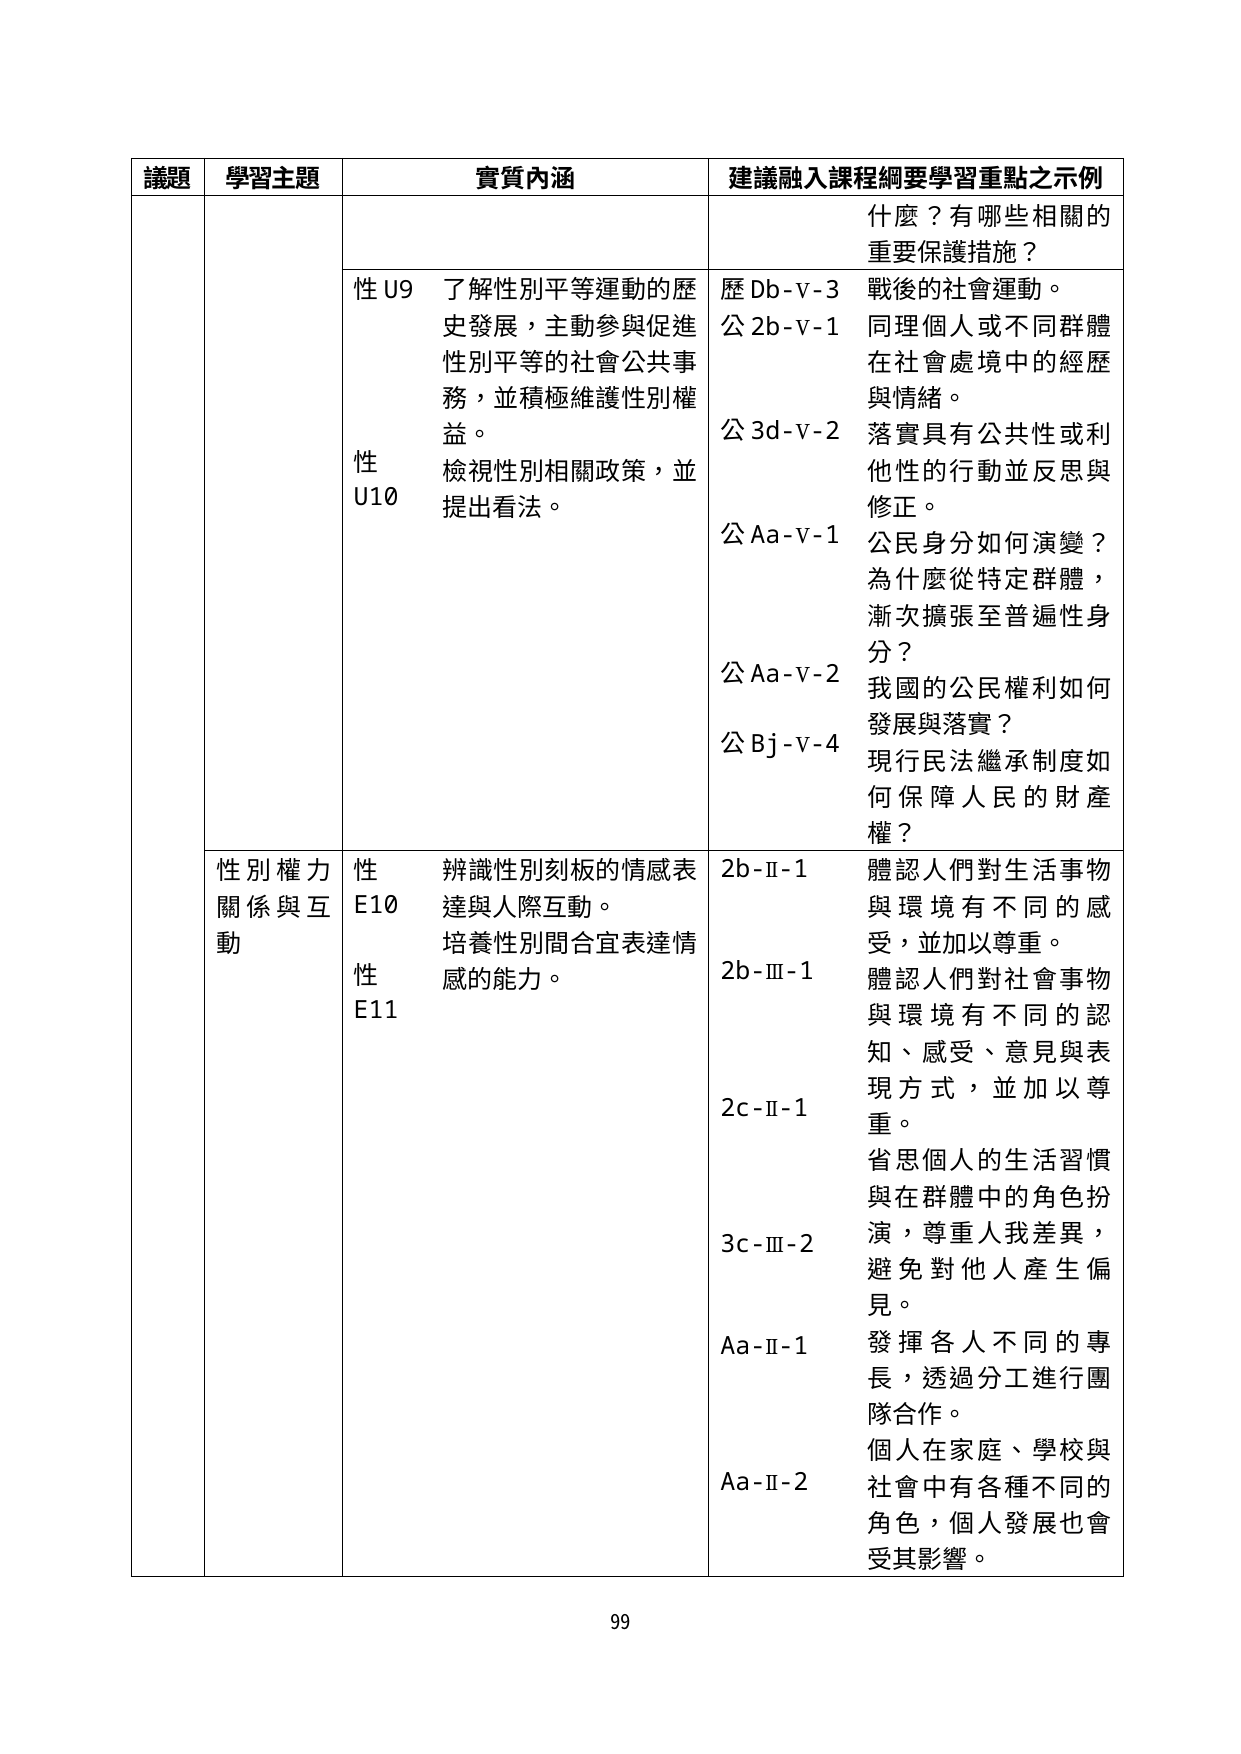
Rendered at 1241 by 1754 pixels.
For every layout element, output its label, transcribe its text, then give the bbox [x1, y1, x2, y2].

table_cell 性U9 性U10 [343, 270, 431, 850]
table_cell [343, 196, 431, 269]
table_cell 性E10 性E11 [343, 851, 431, 1576]
table_cell 歷Db-Ⅴ-3 公2b-Ⅴ-1 公3d-Ⅴ-2 公Aa-Ⅴ-1 公Aa-Ⅴ-2 公Bj-Ⅴ-4 [709, 270, 856, 850]
table_cell 什麼？有哪些相關的重要保護措施？ [856, 196, 1123, 269]
table_cell [132, 196, 204, 1576]
table_cell 辨識性別刻板的情感表達與人際互動。 培養性別間合宜表達情感的能力。 [431, 851, 708, 1576]
table_cell 性別權力關係與互動 [205, 851, 342, 1576]
table_header 實質內涵 [343, 159, 708, 195]
table_cell 2b-Ⅱ-1 2b-Ⅲ-1 2c-Ⅱ-1 3c-Ⅲ-2 Aa-Ⅱ-1 Aa-Ⅱ-2 [709, 851, 856, 1576]
table_header 議題 [132, 159, 204, 195]
table_cell 戰後的社會運動。 同理個人或不同群體在社會處境中的經歷與情緒。 落實具有公共性或利他性的行動並反思與修正。 公民身分如何演變？為什麼從特定群體，漸次擴張至普遍性身分？ 我國的公民權利如何發展與落實？ 現行民法繼承制度如何保障人民的財產權？ [856, 270, 1123, 850]
table_header 建議融入課程綱要學習重點之示例 [709, 159, 1123, 195]
table_cell 了解性別平等運動的歷史發展，主動參與促進性別平等的社會公共事務，並積極維護性別權益。 檢視性別相關政策，並提出看法。 [431, 270, 708, 850]
table_cell [709, 196, 856, 269]
table_cell 體認人們對生活事物與環境有不同的感受，並加以尊重。 體認人們對社會事物與環境有不同的認知、感受、意見與表現方式，並加以尊重。 省思個人的生活習慣與在群體中的角色扮演，尊重人我差異，避免對他人產生偏見。 發揮各人不同的專長，透過分工進行團隊合作。 個人在家庭、學校與社會中有各種不同的角色，個人發展也會受其影響。 [856, 851, 1123, 1576]
table_cell [431, 196, 708, 269]
table_cell [205, 196, 342, 850]
table_header 學習主題 [205, 159, 342, 195]
